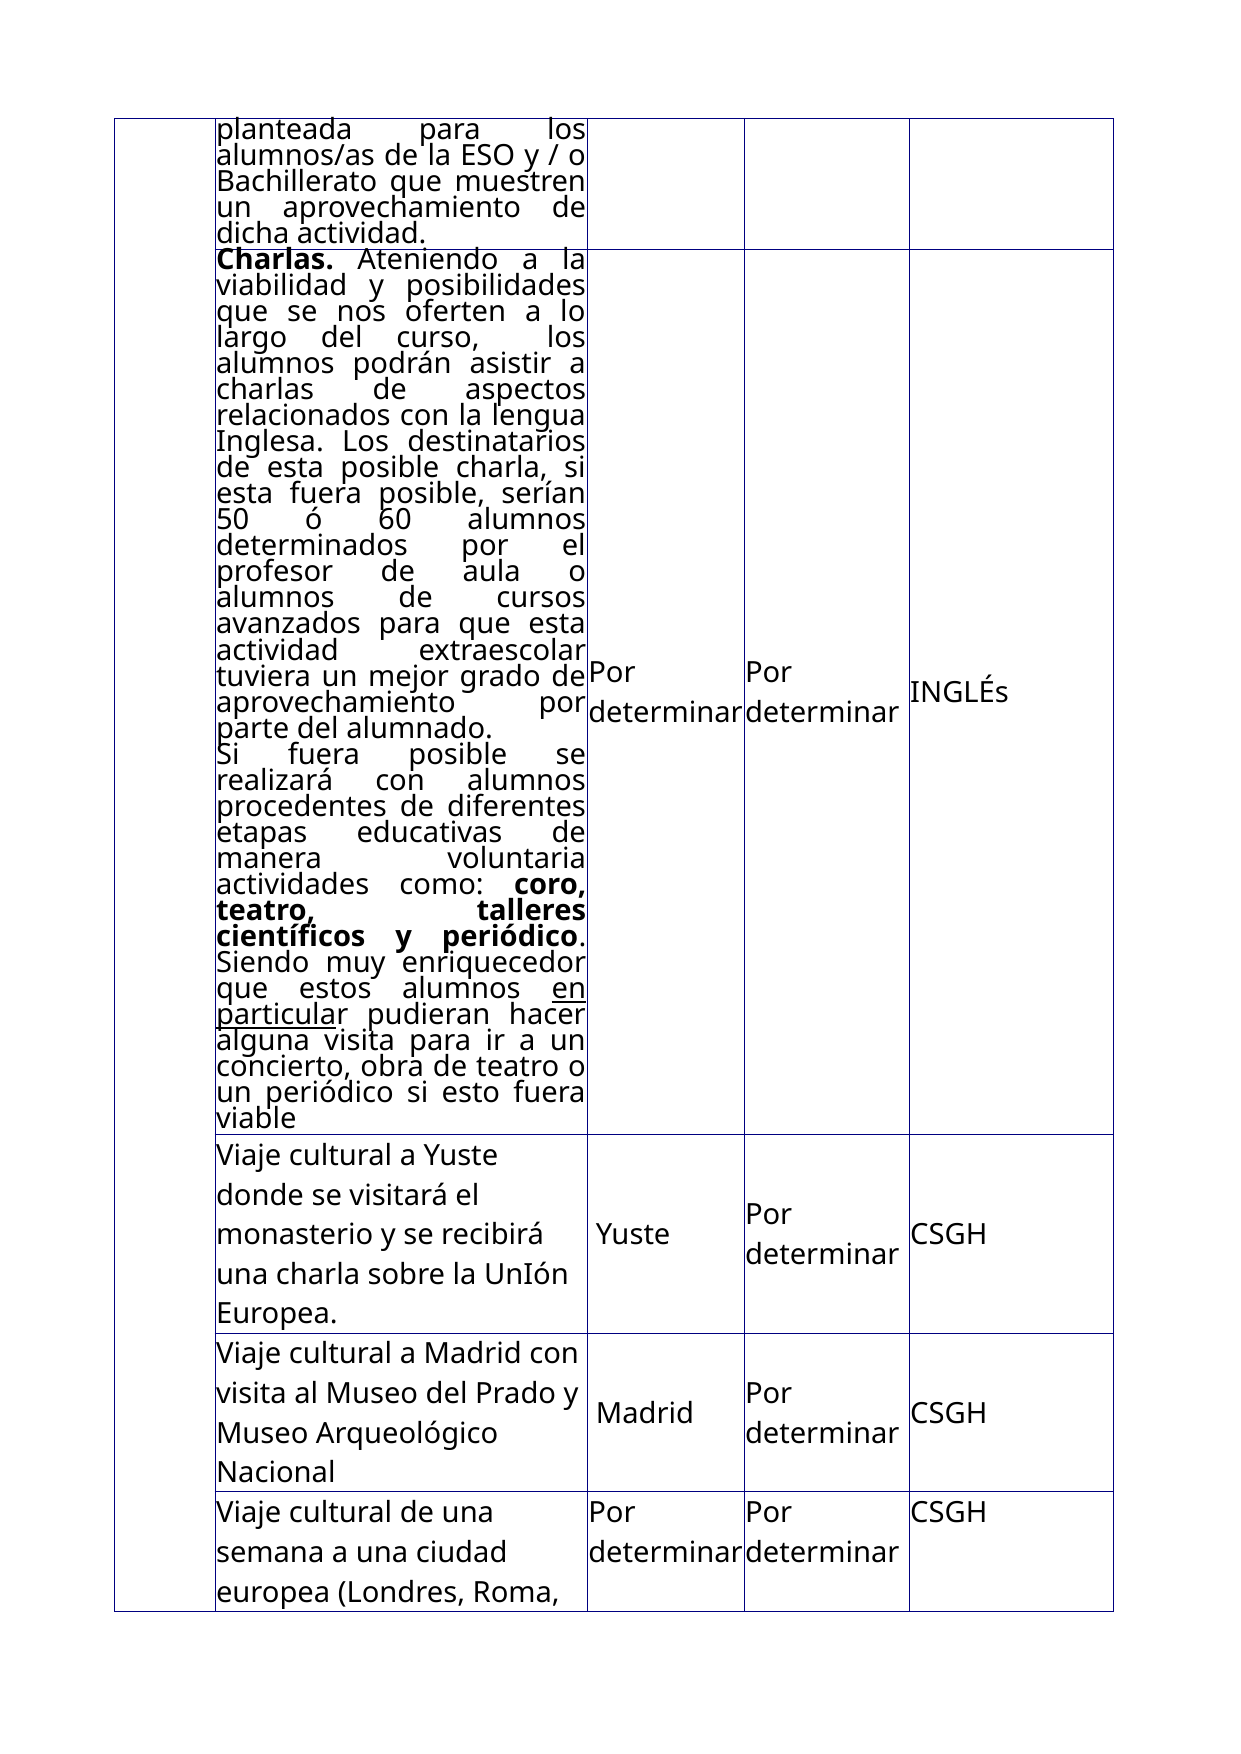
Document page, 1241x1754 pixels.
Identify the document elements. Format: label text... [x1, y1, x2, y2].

table_cell [910, 119, 1113, 248]
table_cell [588, 119, 744, 248]
table_cell [115, 119, 215, 1611]
table_cell Madrid [588, 1334, 744, 1491]
table_cell Por determinar [588, 1492, 744, 1611]
table_cell Por determinar [745, 1492, 909, 1611]
table_cell Charlas. Ateniendo a la viabilidad y posibilidades que se nos oferten a lo largo del curso, los alumnos podrán asistir a charlas de aspectos relacionados con la lengua Inglesa. Los destinatarios de esta posible charla, si esta fuera posible, serían 50 ó 60 alumnos determinados por el profesor de aula o alumnos de cursos avanzados para que esta actividad extraescolar tuviera un mejor grado de aprovechamiento por parte del alumnado. Si fuera posible se realizará con alumnos procedentes de diferentes etapas educativas de manera voluntaria actividades como: coro, teatro, talleres científicos y periódico. Siendo muy enriquecedor que estos alumnos en particular pudieran hacer alguna visita para ir a un concierto, obra de teatro o un periódico si esto fuera viable [216, 250, 587, 1134]
table_cell Viaje cultural a Yuste donde se visitará el monasterio y se recibirá una charla sobre la UnIón Europea. [216, 1135, 587, 1332]
table_cell Por determinar [745, 250, 909, 1134]
table_cell CSGH [910, 1135, 1113, 1332]
table_cell Yuste [588, 1135, 744, 1332]
table_cell INGLÉs [910, 250, 1113, 1134]
table_cell Viaje cultural de una semana a una ciudad europea (Londres, Roma, [216, 1492, 587, 1611]
table_cell Por determinar [588, 250, 744, 1134]
table_cell CSGH [910, 1492, 1113, 1611]
table_cell [745, 119, 909, 248]
table_cell Por determinar [745, 1334, 909, 1491]
table_cell CSGH [910, 1334, 1113, 1491]
table_cell Viaje cultural a Madrid con visita al Museo del Prado y Museo Arqueológico Nacional [216, 1334, 587, 1491]
table_cell Por determinar [745, 1135, 909, 1332]
table_cell planteada para los alumnos/as de la ESO y / o Bachillerato que muestren un aprovechamiento de dicha actividad. [216, 119, 587, 248]
